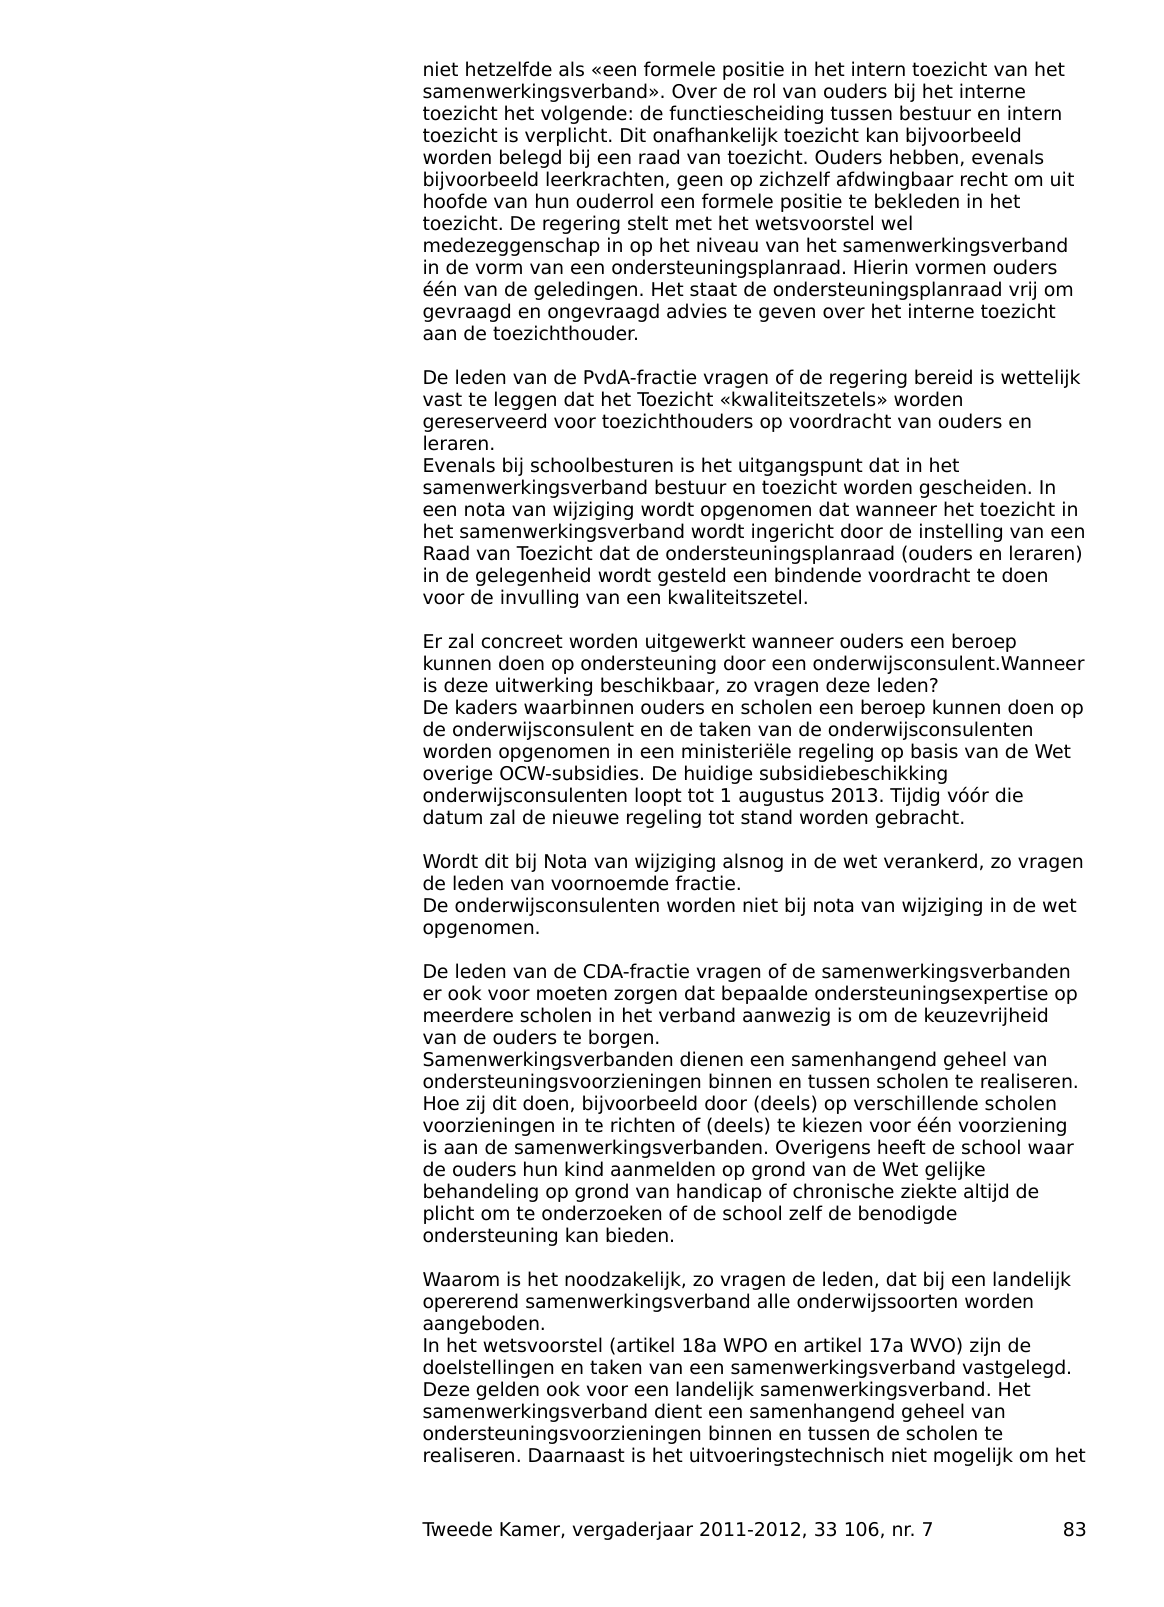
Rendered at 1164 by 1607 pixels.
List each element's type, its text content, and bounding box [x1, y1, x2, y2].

text Samenwerkingsverbanden dienen een samenhangend geheel van ondersteuningsvoorzieningen binnen en tussen scholen te realiseren. Hoe zij dit doen, bijvoorbeeld door (deels) op verschillende scholen voorzieningen in te richten of (deels) te kiezen voor één voorziening is aan de samenwerkingsverbanden. Overigens heeft de school waar de ouders hun kind aanmelden op grond van de Wet gelijke behandeling op grond van handicap of chronische ziekte altijd de plicht om te onderzoeken of de school zelf de benodigde ondersteuning kan bieden. [422, 1049, 1087, 1247]
text niet hetzelfde als «een formele positie in het intern toezicht van het samenwerkingsverband». Over de rol van ouders bij het interne toezicht het volgende: de functiescheiding tussen bestuur en intern toezicht is verplicht. Dit onafhankelijk toezicht kan bijvoorbeeld worden belegd bij een raad van toezicht. Ouders hebben, evenals bijvoorbeeld leerkrachten, geen op zichzelf afdwingbaar recht om uit hoofde van hun ouderrol een formele positie te bekleden in het toezicht. De regering stelt met het wetsvoorstel wel medezeggenschap in op het niveau van het samenwerkingsverband in de vorm van een ondersteuningsplanraad. Hierin vormen ouders één van de geledingen. Het staat de ondersteuningsplanraad vrij om gevraagd en ongevraagd advies te geven over het interne toezicht aan de toezichthouder. [422, 59, 1087, 345]
text Er zal concreet worden uitgewerkt wanneer ouders een beroep kunnen doen op ondersteuning door een onderwijsconsulent.Wanneer is deze uitwerking beschikbaar, zo vragen deze leden? [422, 631, 1087, 697]
text Wordt dit bij Nota van wijziging alsnog in de wet verankerd, zo vragen de leden van voornoemde fractie. [422, 851, 1087, 895]
text De onderwijsconsulenten worden niet bij nota van wijziging in de wet opgenomen. [422, 895, 1087, 939]
text De kaders waarbinnen ouders en scholen een beroep kunnen doen op de onderwijsconsulent en de taken van de onderwijsconsulenten worden opgenomen in een ministeriële regeling op basis van de Wet overige OCW-subsidies. De huidige subsidiebeschikking onderwijsconsulenten loopt tot 1 augustus 2013. Tijdig vóór die datum zal de nieuwe regeling tot stand worden gebracht. [422, 697, 1087, 829]
text Evenals bij schoolbesturen is het uitgangspunt dat in het samenwerkingsverband bestuur en toezicht worden gescheiden. In een nota van wijziging wordt opgenomen dat wanneer het toezicht in het samenwerkingsverband wordt ingericht door de instelling van een Raad van Toezicht dat de ondersteuningsplanraad (ouders en leraren) in de gelegenheid wordt gesteld een bindende voordracht te doen voor de invulling van een kwaliteitszetel. [422, 455, 1087, 609]
text Waarom is het noodzakelijk, zo vragen de leden, dat bij een landelijk opererend samenwerkingsverband alle onderwijssoorten worden aangeboden. [422, 1269, 1087, 1335]
text In het wetsvoorstel (artikel 18a WPO en artikel 17a WVO) zijn de doelstellingen en taken van een samenwerkingsverband vastgelegd. Deze gelden ook voor een landelijk samenwerkingsverband. Het samenwerkingsverband dient een samenhangend geheel van ondersteuningsvoorzieningen binnen en tussen de scholen te realiseren. Daarnaast is het uitvoeringstechnisch niet mogelijk om het [422, 1335, 1087, 1467]
text De leden van de CDA-fractie vragen of de samenwerkingsverbanden er ook voor moeten zorgen dat bepaalde ondersteuningsexpertise op meerdere scholen in het verband aanwezig is om de keuzevrijheid van de ouders te borgen. [422, 961, 1087, 1049]
text De leden van de PvdA-fractie vragen of de regering bereid is wettelijk vast te leggen dat het Toezicht «kwaliteitszetels» worden gereserveerd voor toezichthouders op voordracht van ouders en leraren. [422, 367, 1087, 455]
